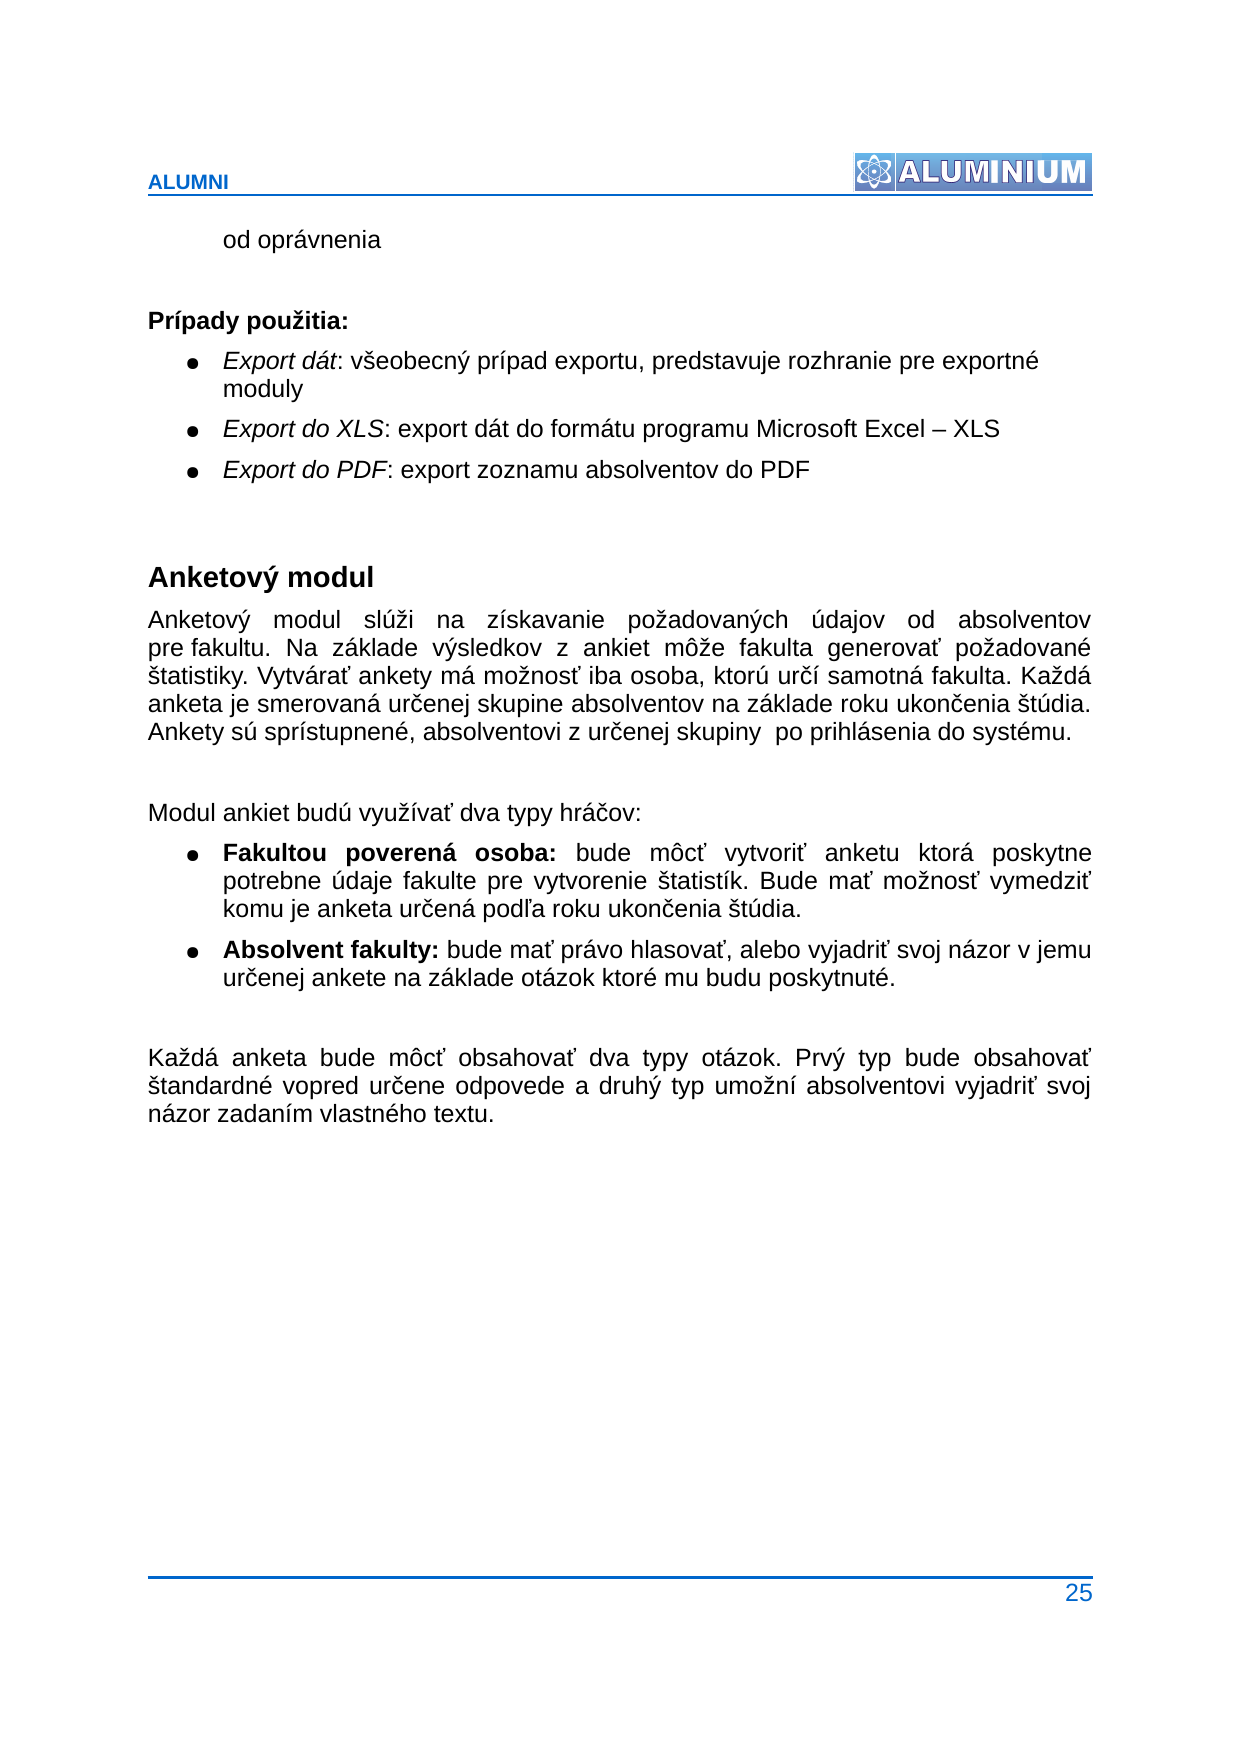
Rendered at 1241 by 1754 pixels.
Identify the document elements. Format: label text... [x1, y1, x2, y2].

subtitle Anketový modul [148, 561, 1093, 594]
list Export do PDF: export zoznamu absolventov do PDF [185, 456, 1093, 483]
text Modul ankiet budú využívať dva typy hráčov: [148, 799, 1093, 827]
list od oprávnenia [185, 226, 1093, 253]
text Anketový modul slúži na získavanie požadovaných údajov od absolventov pre fakultu. Na základe výsledkov z ankiet môže fakulta generovať požadované štatistiky. Vytvárať ankety má možnosť iba osoba, ktorú určí samotná fakulta. Každá anketa je smerovaná určenej skupine absolventov na základe roku ukončenia štúdia. Ankety sú sprístupnené, absolventovi z určenej skupiny po prihlásenia do systému. [148, 606, 1093, 746]
list Absolvent fakulty: bude mať právo hlasovať, alebo vyjadriť svoj názor v jemu určenej ankete na základe otázok ktoré mu budu poskytnuté. [185, 935, 1093, 991]
list Export dát: všeobecný prípad exportu, predstavuje rozhranie pre exportné moduly [185, 347, 1093, 403]
list Fakultou poverená osoba: bude môcť vytvoriť anketu ktorá poskytne potrebne údaje fakulte pre vytvorenie štatistík. Bude mať možnosť vymedziť komu je anketa určená podľa roku ukončenia štúdia. [185, 839, 1093, 923]
text Každá anketa bude môcť obsahovať dva typy otázok. Prvý typ bude obsahovať štandardné vopred určene odpovede a druhý typ umožní absolventovi vyjadriť svoj názor zadaním vlastného textu. [148, 1044, 1093, 1128]
list Export do XLS: export dát do formátu programu Microsoft Excel – XLS [185, 415, 1093, 443]
text Prípady použitia: [148, 306, 1093, 334]
